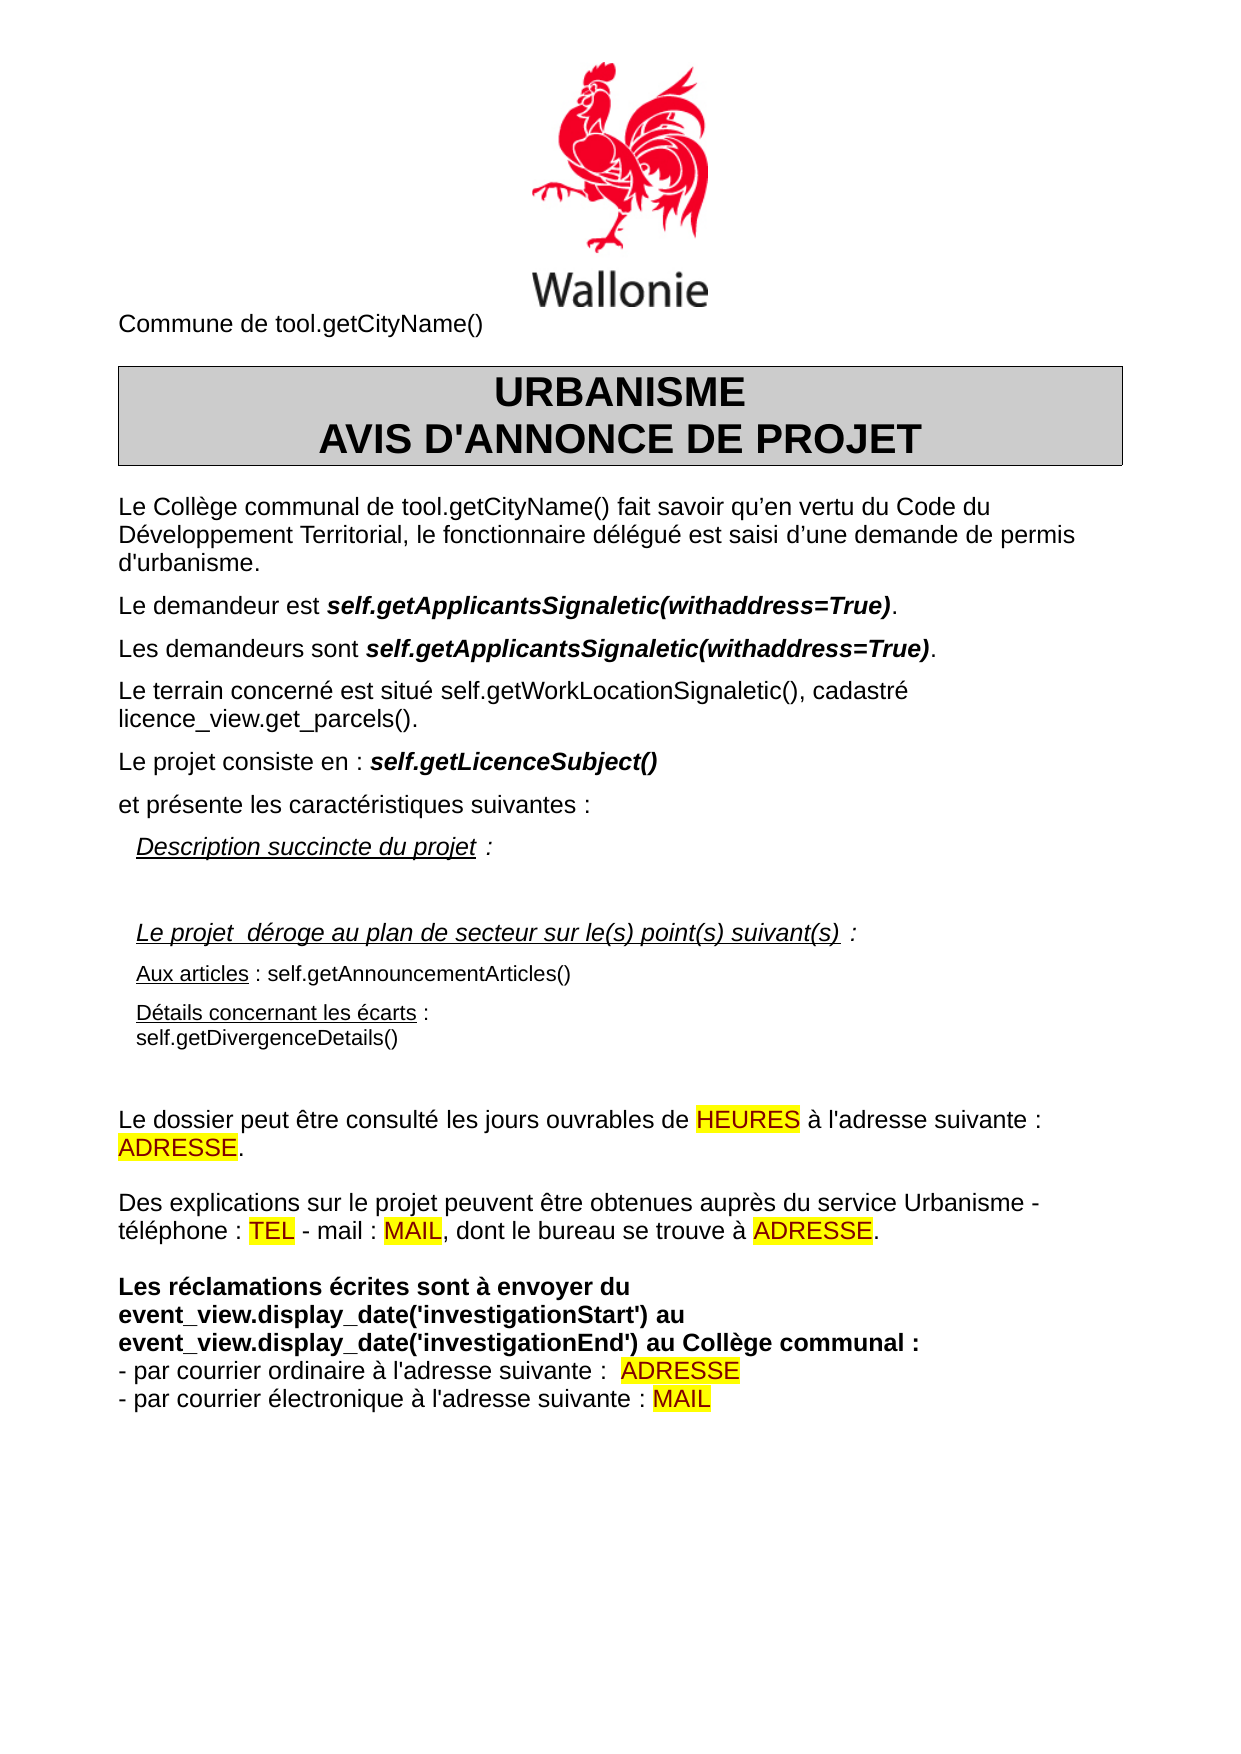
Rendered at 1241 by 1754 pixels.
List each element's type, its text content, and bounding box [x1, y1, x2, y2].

text Le dossier peut être consulté les jours ouvrables de HEURES à l'adresse suivante : ADRESSE. [118, 1105, 1122, 1161]
text event_view.display_date('investigationEnd') au Collège communal : [118, 1329, 1122, 1357]
text Détails concernant les écarts : [136, 1001, 1122, 1025]
text et présente les caractéristiques suivantes : [118, 791, 1122, 818]
text self.getDivergenceDetails() [136, 1025, 1122, 1049]
text Aux articles : self.getAnnouncementArticles() [136, 961, 1122, 986]
title Avis d'ANNONCE DE PROJET [119, 413, 1122, 465]
title URBANISME [119, 367, 1122, 413]
text Des explications sur le projet peuvent être obtenues auprès du service Urbanisme - téléphone : TEL - mail : MAIL, dont le bureau se trouve à ADRESSE. [118, 1189, 1122, 1245]
text Le projet déroge au plan de secteur sur le(s) point(s) suivant(s) : [136, 919, 1122, 947]
text Les réclamations écrites sont à envoyer du event_view.display_date('investigationStart') au [118, 1273, 1122, 1329]
text Le Collège communal de tool.getCityName() fait savoir qu’en vertu du Code du Développement Territorial, le fonctionnaire délégué est saisi d’une demande de permis d'urbanisme. [118, 493, 1122, 577]
text Le terrain concerné est situé self.getWorkLocationSignaletic(), cadastré licence_view.get_parcels(). [118, 677, 1122, 733]
text - par courrier électronique à l'adresse suivante : MAIL [118, 1384, 1122, 1412]
text - par courrier ordinaire à l'adresse suivante : ADRESSE [118, 1357, 1122, 1384]
text Les demandeurs sont self.getApplicantsSignaletic(withaddress=True). [118, 634, 1122, 662]
text Le demandeur est self.getApplicantsSignaletic(withaddress=True). [118, 592, 1122, 620]
text Commune de tool.getCityName() [118, 310, 1122, 338]
text Description succincte du projet : [136, 833, 1122, 861]
text Le projet consiste en : self.getLicenceSubject() [118, 748, 1122, 776]
picture [532, 62, 708, 307]
